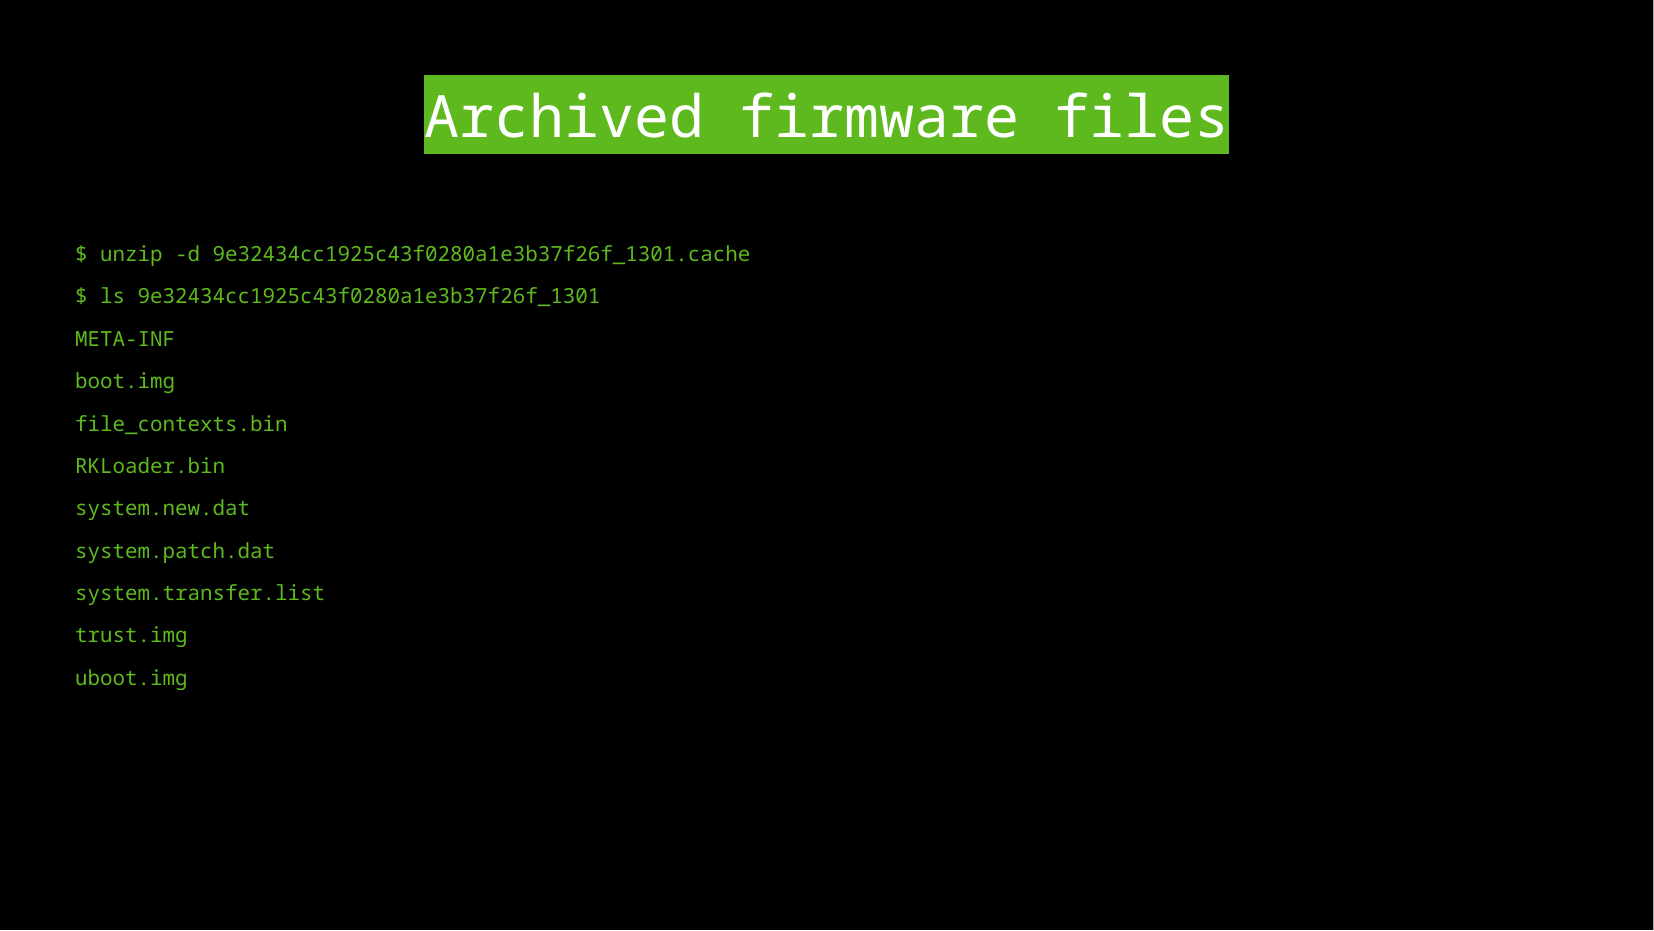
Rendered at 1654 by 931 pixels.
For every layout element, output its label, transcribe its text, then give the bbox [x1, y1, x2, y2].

title Archived firmware files [82, 37, 1571, 193]
text_box $ unzip -d 9e32434cc1925c43f0280a1e3b37f26f_1301.cache $ ls 9e32434cc1925c43f0280a1e3b37f26f_1301 META-INF boot.img file_contexts.bin RKLoader.bin system.new.dat system.patch.dat system.transfer.list trust.img uboot.img [75, 225, 1576, 788]
